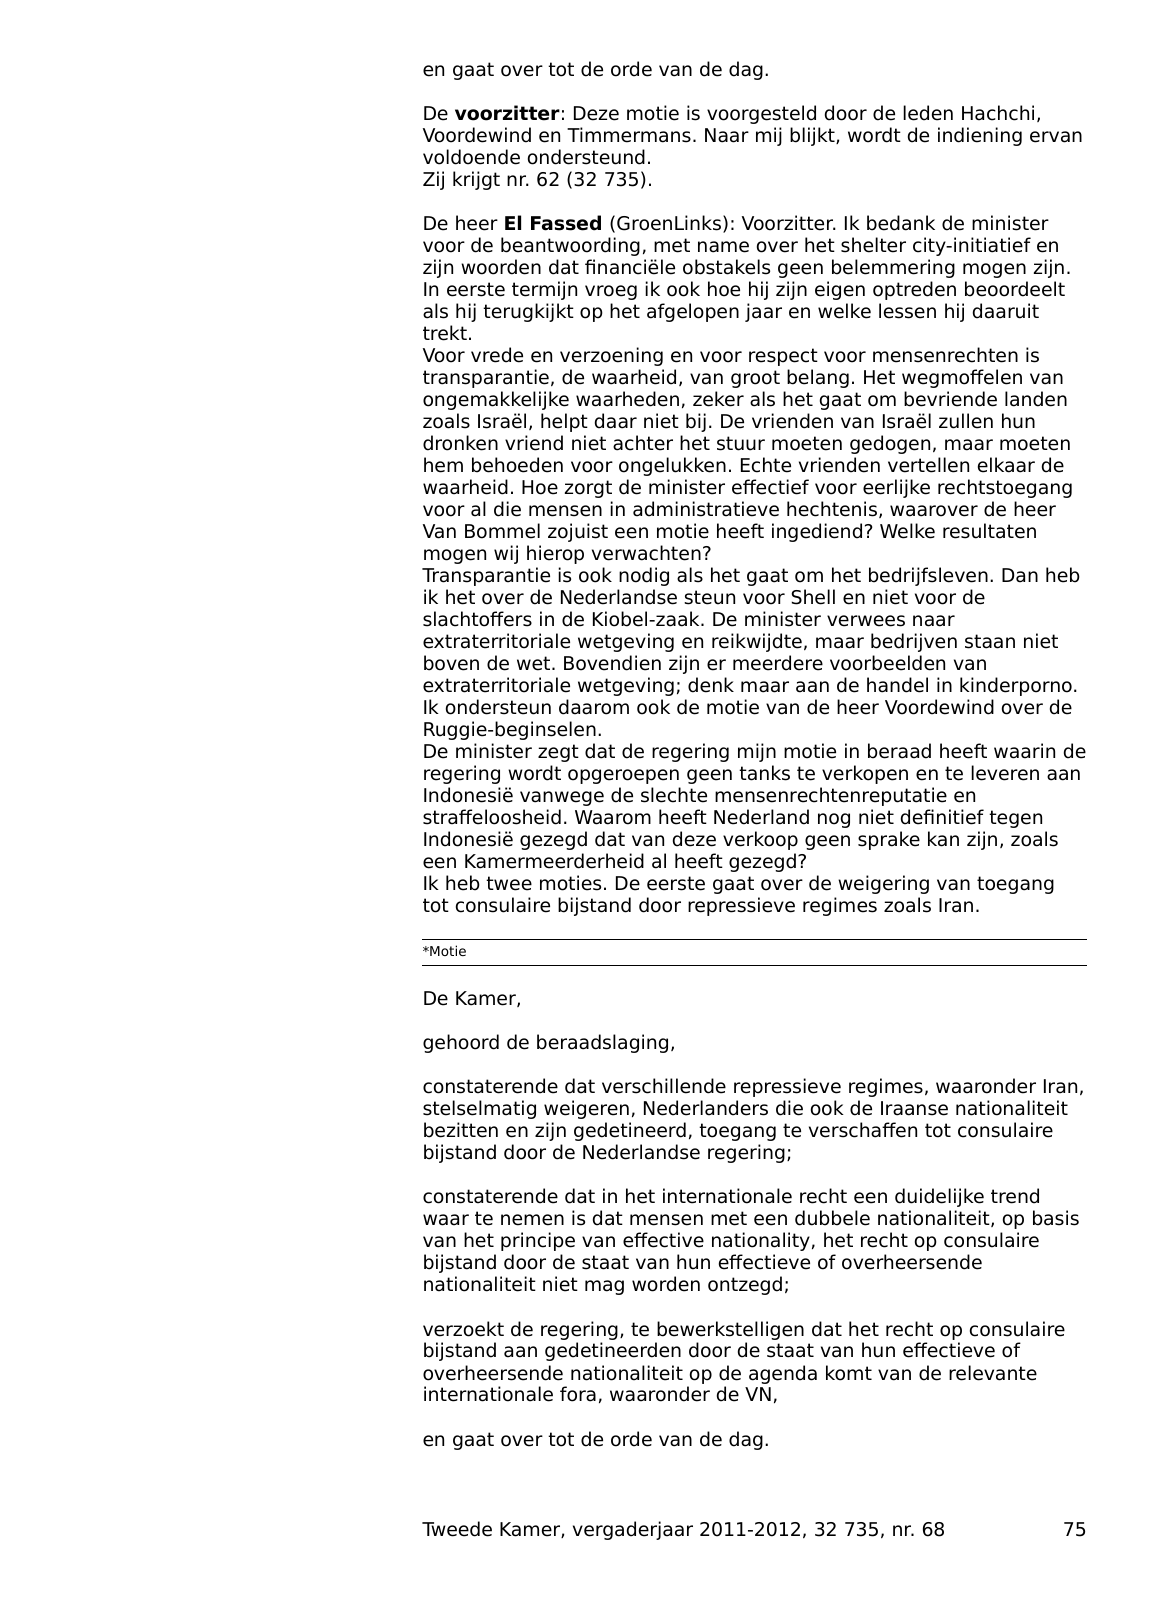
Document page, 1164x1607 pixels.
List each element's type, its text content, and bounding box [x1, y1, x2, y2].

text gehoord de beraadslaging, [422, 1032, 1087, 1054]
table_header *Motie [422, 940, 1087, 965]
text Transparantie is ook nodig als het gaat om het bedrijfsleven. Dan heb ik het over de Nederlandse steun voor Shell en niet voor de slachtoffers in de Kiobel-zaak. De minister verwees naar extraterritoriale wetgeving en reikwijdte, maar bedrijven staan niet boven de wet. Bovendien zijn er meerdere voorbeelden van extraterritoriale wetgeving; denk maar aan de handel in kinderporno. Ik ondersteun daarom ook de motie van de heer Voordewind over de Ruggie-beginselen. [422, 565, 1087, 741]
text De minister zegt dat de regering mijn motie in beraad heeft waarin de regering wordt opgeroepen geen tanks te verkopen en te leveren aan Indonesië vanwege de slechte mensenrechtenreputatie en straffeloosheid. Waarom heeft Nederland nog niet definitief tegen Indonesië gezegd dat van deze verkoop geen sprake kan zijn, zoals een Kamermeerderheid al heeft gezegd? [422, 741, 1087, 873]
text De heer El Fassed (GroenLinks): Voorzitter. Ik bedank de minister voor de beantwoording, met name over het shelter city-initiatief en zijn woorden dat financiële obstakels geen belemmering mogen zijn. In eerste termijn vroeg ik ook hoe hij zijn eigen optreden beoordeelt als hij terugkijkt op het afgelopen jaar en welke lessen hij daaruit trekt. [422, 213, 1087, 345]
text De voorzitter: Deze motie is voorgesteld door de leden Hachchi, Voordewind en Timmermans. Naar mij blijkt, wordt de indiening ervan voldoende ondersteund. [422, 103, 1087, 169]
text Voor vrede en verzoening en voor respect voor mensenrechten is transparantie, de waarheid, van groot belang. Het wegmoffelen van ongemakkelijke waarheden, zeker als het gaat om bevriende landen zoals Israël, helpt daar niet bij. De vrienden van Israël zullen hun dronken vriend niet achter het stuur moeten gedogen, maar moeten hem behoeden voor ongelukken. Echte vrienden vertellen elkaar de waarheid. Hoe zorgt de minister effectief voor eerlijke rechtstoegang voor al die mensen in administratieve hechtenis, waarover de heer Van Bommel zojuist een motie heeft ingediend? Welke resultaten mogen wij hierop verwachten? [422, 345, 1087, 565]
text en gaat over tot de orde van de dag. [422, 59, 1087, 81]
text De Kamer, [422, 988, 1087, 1010]
text en gaat over tot de orde van de dag. [422, 1428, 1087, 1451]
text Ik heb twee moties. De eerste gaat over de weigering van toegang tot consulaire bijstand door repressieve regimes zoals Iran. [422, 873, 1087, 917]
text verzoekt de regering, te bewerkstelligen dat het recht op consulaire bijstand aan gedetineerden door de staat van hun effectieve of overheersende nationaliteit op de agenda komt van de relevante internationale fora, waaronder de VN, [422, 1318, 1087, 1406]
text constaterende dat in het internationale recht een duidelijke trend waar te nemen is dat mensen met een dubbele nationaliteit, op basis van het principe van effective nationality, het recht op consulaire bijstand door de staat van hun effectieve of overheersende nationaliteit niet mag worden ontzegd; [422, 1186, 1087, 1296]
text constaterende dat verschillende repressieve regimes, waaronder Iran, stelselmatig weigeren, Nederlanders die ook de Iraanse nationaliteit bezitten en zijn gedetineerd, toegang te verschaffen tot consulaire bijstand door de Nederlandse regering; [422, 1076, 1087, 1164]
text Zij krijgt nr. 62 (32 735). [422, 169, 1087, 191]
